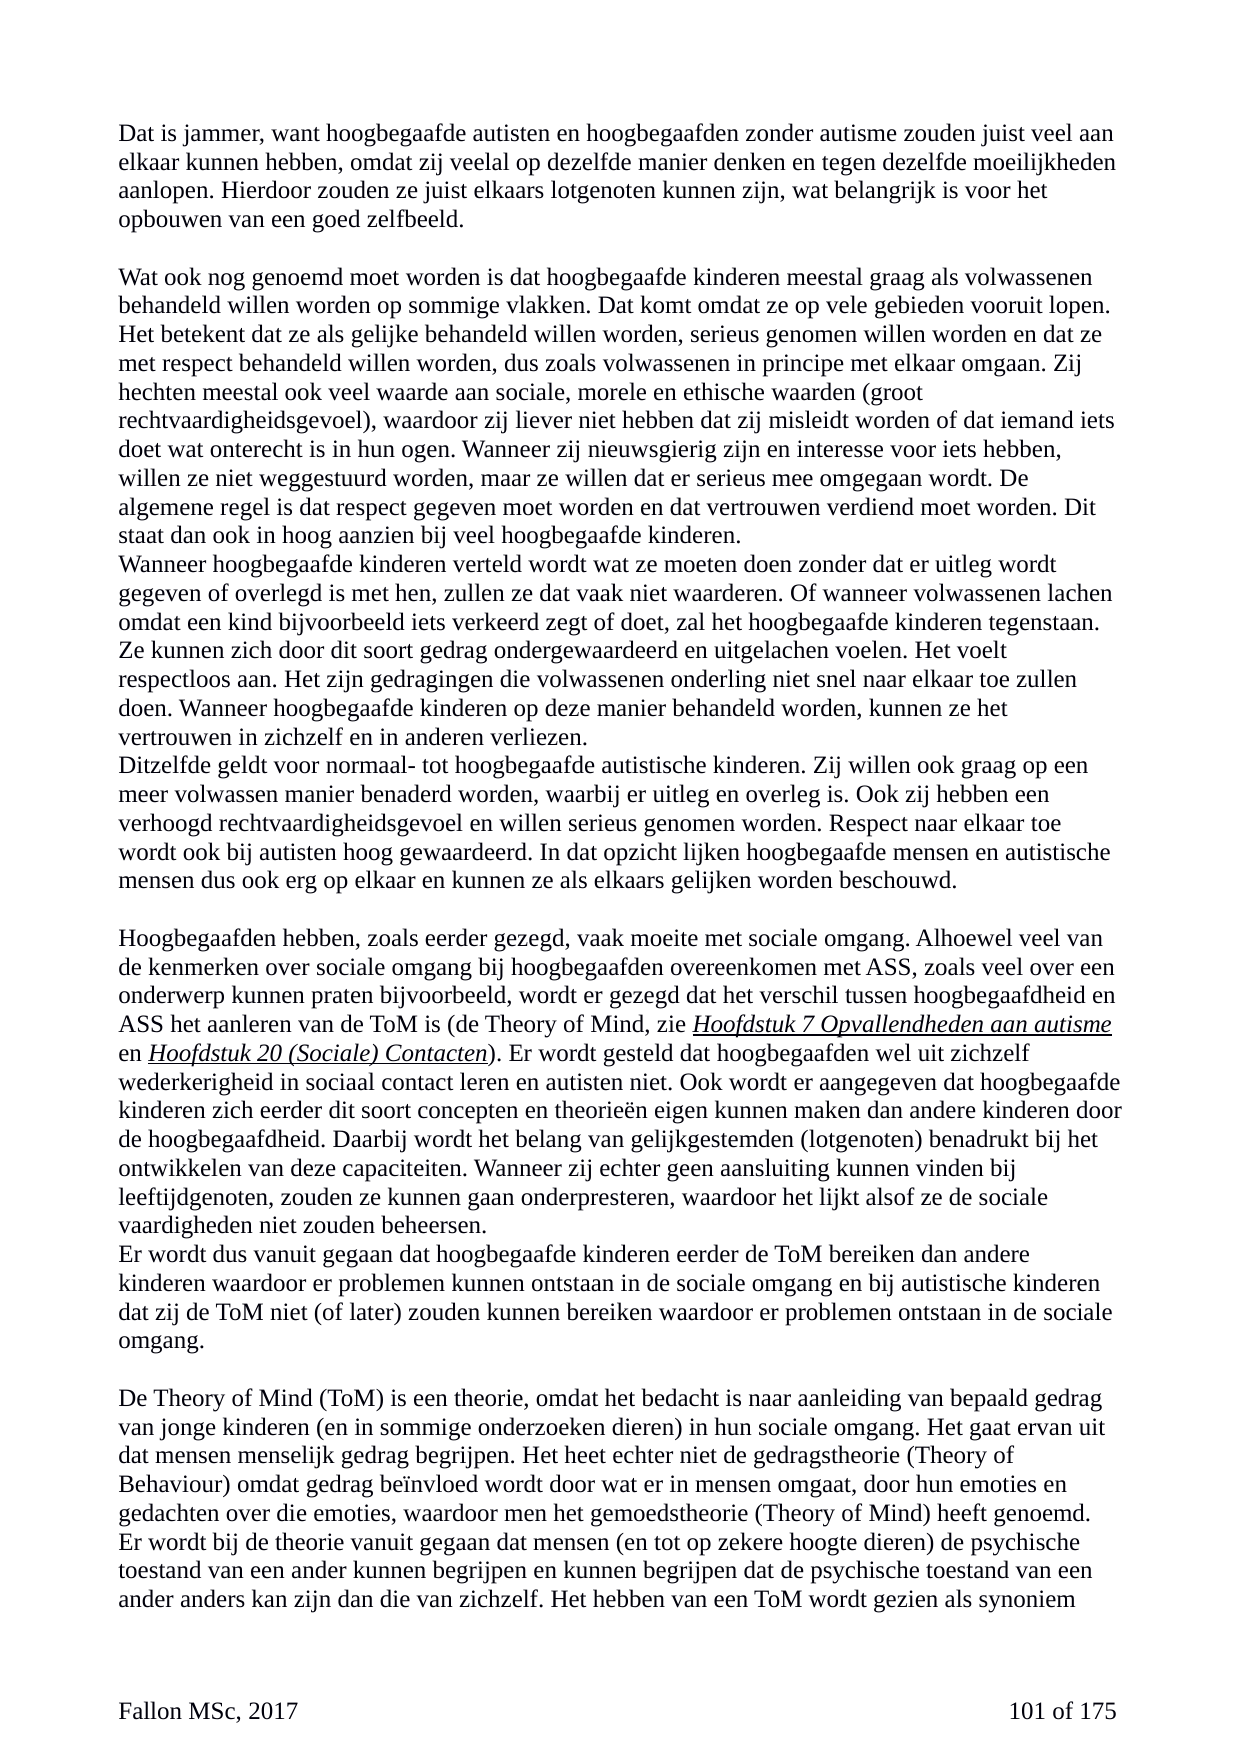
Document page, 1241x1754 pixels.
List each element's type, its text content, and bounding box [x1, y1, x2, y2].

text Wat ook nog genoemd moet worden is dat hoogbegaafde kinderen meestal graag als volwassenen behandeld willen worden op sommige vlakken. Dat komt omdat ze op vele gebieden vooruit lopen. Het betekent dat ze als gelijke behandeld willen worden, serieus genomen willen worden en dat ze met respect behandeld willen worden, dus zoals volwassenen in principe met elkaar omgaan. Zij hechten meestal ook veel waarde aan sociale, morele en ethische waarden (groot rechtvaardigheidsgevoel), waardoor zij liever niet hebben dat zij misleidt worden of dat iemand iets doet wat onterecht is in hun ogen. Wanneer zij nieuwsgierig zijn en interesse voor iets hebben, willen ze niet weggestuurd worden, maar ze willen dat er serieus mee omgegaan wordt. De algemene regel is dat respect gegeven moet worden en dat vertrouwen verdiend moet worden. Dit staat dan ook in hoog aanzien bij veel hoogbegaafde kinderen. [118, 262, 1122, 549]
text Hoogbegaafden hebben, zoals eerder gezegd, vaak moeite met sociale omgang. Alhoewel veel van de kenmerken over sociale omgang bij hoogbegaafden overeenkomen met ASS, zoals veel over een onderwerp kunnen praten bijvoorbeeld, wordt er gezegd dat het verschil tussen hoogbegaafdheid en ASS het aanleren van de ToM is (de Theory of Mind, zie Hoofdstuk 7 Opvallendheden aan autisme en Hoofdstuk 20 (Sociale) Contacten). Er wordt gesteld dat hoogbegaafden wel uit zichzelf wederkerigheid in sociaal contact leren en autisten niet. Ook wordt er aangegeven dat hoogbegaafde kinderen zich eerder dit soort concepten en theorieën eigen kunnen maken dan andere kinderen door de hoogbegaafdheid. Daarbij wordt het belang van gelijkgestemden (lotgenoten) benadrukt bij het ontwikkelen van deze capaciteiten. Wanneer zij echter geen aansluiting kunnen vinden bij leeftijdgenoten, zouden ze kunnen gaan onderpresteren, waardoor het lijkt alsof ze de sociale vaardigheden niet zouden beheersen. [118, 923, 1122, 1239]
text Wanneer hoogbegaafde kinderen verteld wordt wat ze moeten doen zonder dat er uitleg wordt gegeven of overlegd is met hen, zullen ze dat vaak niet waarderen. Of wanneer volwassenen lachen omdat een kind bijvoorbeeld iets verkeerd zegt of doet, zal het hoogbegaafde kinderen tegenstaan. Ze kunnen zich door dit soort gedrag ondergewaardeerd en uitgelachen voelen. Het voelt respectloos aan. Het zijn gedragingen die volwassenen onderling niet snel naar elkaar toe zullen doen. Wanneer hoogbegaafde kinderen op deze manier behandeld worden, kunnen ze het vertrouwen in zichzelf en in anderen verliezen. [118, 549, 1122, 751]
text Er wordt bij de theorie vanuit gegaan dat mensen (en tot op zekere hoogte dieren) de psychische toestand van een ander kunnen begrijpen en kunnen begrijpen dat de psychische toestand van een ander anders kan zijn dan die van zichzelf. Het hebben van een ToM wordt gezien als synoniem [118, 1527, 1122, 1613]
text Er wordt dus vanuit gegaan dat hoogbegaafde kinderen eerder de ToM bereiken dan andere kinderen waardoor er problemen kunnen ontstaan in de sociale omgang en bij autistische kinderen dat zij de ToM niet (of later) zouden kunnen bereiken waardoor er problemen ontstaan in de sociale omgang. [118, 1239, 1122, 1354]
text Dat is jammer, want hoogbegaafde autisten en hoogbegaafden zonder autisme zouden juist veel aan elkaar kunnen hebben, omdat zij veelal op dezelfde manier denken en tegen dezelfde moeilijkheden aanlopen. Hierdoor zouden ze juist elkaars lotgenoten kunnen zijn, wat belangrijk is voor het opbouwen van een goed zelfbeeld. [118, 118, 1122, 233]
text Ditzelfde geldt voor normaal- tot hoogbegaafde autistische kinderen. Zij willen ook graag op een meer volwassen manier benaderd worden, waarbij er uitleg en overleg is. Ook zij hebben een verhoogd rechtvaardigheidsgevoel en willen serieus genomen worden. Respect naar elkaar toe wordt ook bij autisten hoog gewaardeerd. In dat opzicht lijken hoogbegaafde mensen en autistische mensen dus ook erg op elkaar en kunnen ze als elkaars gelijken worden beschouwd. [118, 751, 1122, 894]
text De Theory of Mind (ToM) is een theorie, omdat het bedacht is naar aanleiding van bepaald gedrag van jonge kinderen (en in sommige onderzoeken dieren) in hun sociale omgang. Het gaat ervan uit dat mensen menselijk gedrag begrijpen. Het heet echter niet de gedragstheorie (Theory of Behaviour) omdat gedrag beïnvloed wordt door wat er in mensen omgaat, door hun emoties en gedachten over die emoties, waardoor men het gemoedstheorie (Theory of Mind) heeft genoemd. [118, 1383, 1122, 1527]
